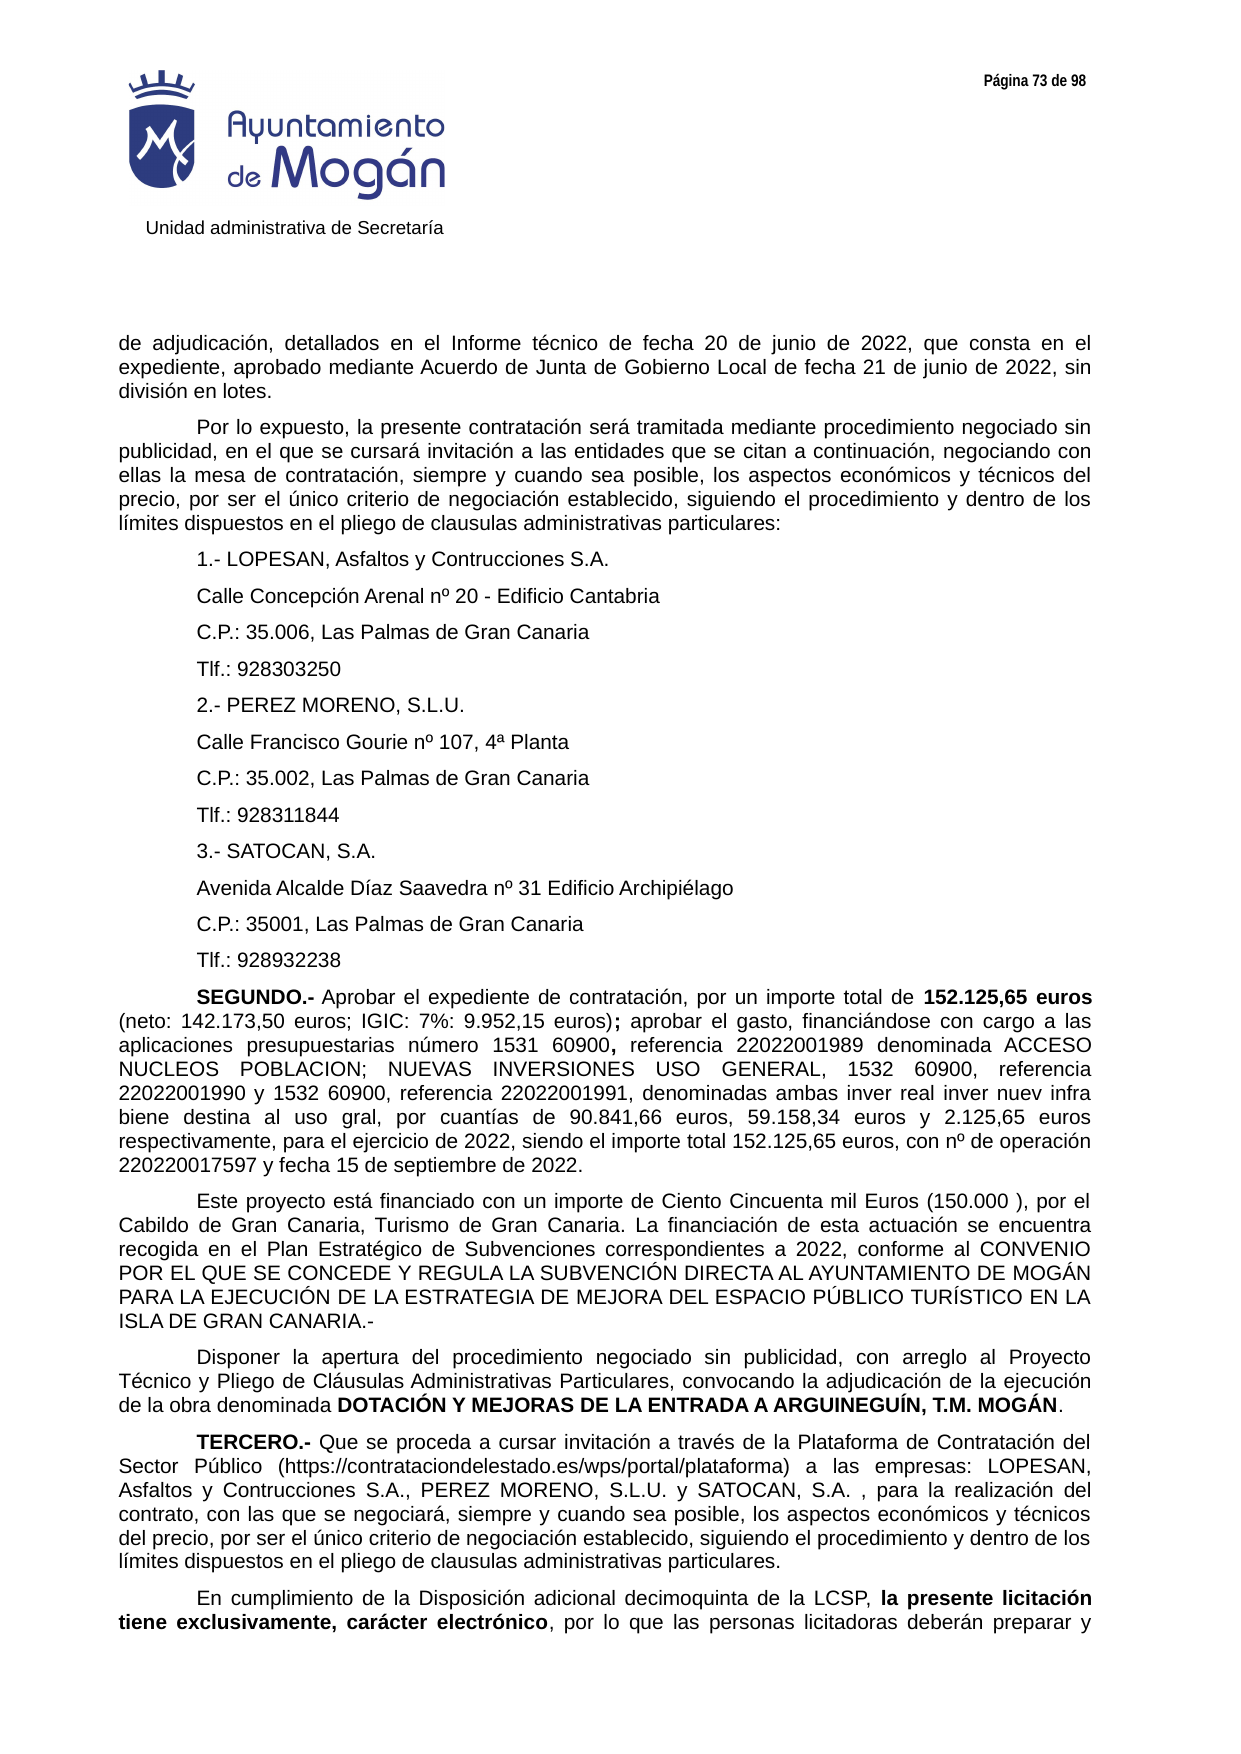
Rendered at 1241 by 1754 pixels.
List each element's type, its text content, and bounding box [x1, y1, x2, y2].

text 2.- PEREZ MORENO, S.L.U. [118, 693, 1092, 717]
text Disponer la apertura del procedimiento negociado sin publicidad, con arreglo al Proyecto Técnico y Pliego de Cláusulas Administrativas Particulares, convocando la adjudicación de la ejecución de la obra denominada DOTACIÓN Y MEJORAS DE LA ENTRADA A ARGUINEGUÍN, T.M. MOGÁN. [118, 1345, 1092, 1417]
text C.P.: 35.006, Las Palmas de Gran Canaria [118, 620, 1092, 644]
text 3.- SATOCAN, S.A. [118, 839, 1092, 863]
text Por lo expuesto, la presente contratación será tramitada mediante procedimiento negociado sin publicidad, en el que se cursará invitación a las entidades que se citan a continuación, negociando con ellas la mesa de contratación, siempre y cuando sea posible, los aspectos económicos y técnicos del precio, por ser el único criterio de negociación establecido, siguiendo el procedimiento y dentro de los límites dispuestos en el pliego de clausulas administrativas particulares: [118, 415, 1092, 535]
text Tlf.: 928932238 [118, 948, 1092, 972]
text TERCERO.- Que se proceda a cursar invitación a través de la Plataforma de Contratación del Sector Público (https://contrataciondelestado.es/wps/portal/plataforma) a las empresas: LOPESAN, Asfaltos y Contrucciones S.A., PEREZ MORENO, S.L.U. y SATOCAN, S.A. , para la realización del contrato, con las que se negociará, siempre y cuando sea posible, los aspectos económicos y técnicos del precio, por ser el único criterio de negociación establecido, siguiendo el procedimiento y dentro de los límites dispuestos en el pliego de clausulas administrativas particulares. [118, 1429, 1092, 1573]
text Tlf.: 928311844 [118, 802, 1092, 826]
text Este proyecto está financiado con un importe de Ciento Cincuenta mil Euros (150.000 ), por el Cabildo de Gran Canaria, Turismo de Gran Canaria. La financiación de esta actuación se encuentra recogida en el Plan Estratégico de Subvenciones correspondientes a 2022, conforme al CONVENIO POR EL QUE SE CONCEDE Y REGULA LA SUBVENCIÓN DIRECTA AL AYUNTAMIENTO DE MOGÁN PARA LA EJECUCIÓN DE LA ESTRATEGIA DE MEJORA DEL ESPACIO PÚBLICO TURÍSTICO EN LA ISLA DE GRAN CANARIA.- [118, 1189, 1092, 1333]
picture [128, 70, 445, 206]
text SEGUNDO.- Aprobar el expediente de contratación, por un importe total de 152.125,65 euros (neto: 142.173,50 euros; IGIC: 7%: 9.952,15 euros); aprobar el gasto, financiándose con cargo a las aplicaciones presupuestarias número 1531 60900, referencia 22022001989 denominada ACCESO NUCLEOS POBLACION; NUEVAS INVERSIONES USO GENERAL, 1532 60900, referencia 22022001990 y 1532 60900, referencia 22022001991, denominadas ambas inver real inver nuev infra biene destina al uso gral, por cuantías de 90.841,66 euros, 59.158,34 euros y 2.125,65 euros respectivamente, para el ejercicio de 2022, siendo el importe total 152.125,65 euros, con nº de operación 220220017597 y fecha 15 de septiembre de 2022. [118, 985, 1092, 1176]
text C.P.: 35.002, Las Palmas de Gran Canaria [118, 766, 1092, 790]
text En cumplimiento de la Disposición adicional decimoquinta de la LCSP, la presente licitación tiene exclusivamente, carácter electrónico, por lo que las personas licitadoras deberán preparar y [118, 1586, 1092, 1634]
text C.P.: 35001, Las Palmas de Gran Canaria [118, 912, 1092, 936]
text Tlf.: 928303250 [118, 657, 1092, 681]
text Calle Francisco Gourie nº 107, 4ª Planta [118, 729, 1092, 753]
text de adjudicación, detallados en el Informe técnico de fecha 20 de junio de 2022, que consta en el expediente, aprobado mediante Acuerdo de Junta de Gobierno Local de fecha 21 de junio de 2022, sin división en lotes. [118, 331, 1092, 402]
text Avenida Alcalde Díaz Saavedra nº 31 Edificio Archipiélago [118, 875, 1092, 899]
text Calle Concepción Arenal nº 20 - Edificio Cantabria [118, 584, 1092, 608]
text 1.- LOPESAN, Asfaltos y Contrucciones S.A. [118, 547, 1092, 571]
